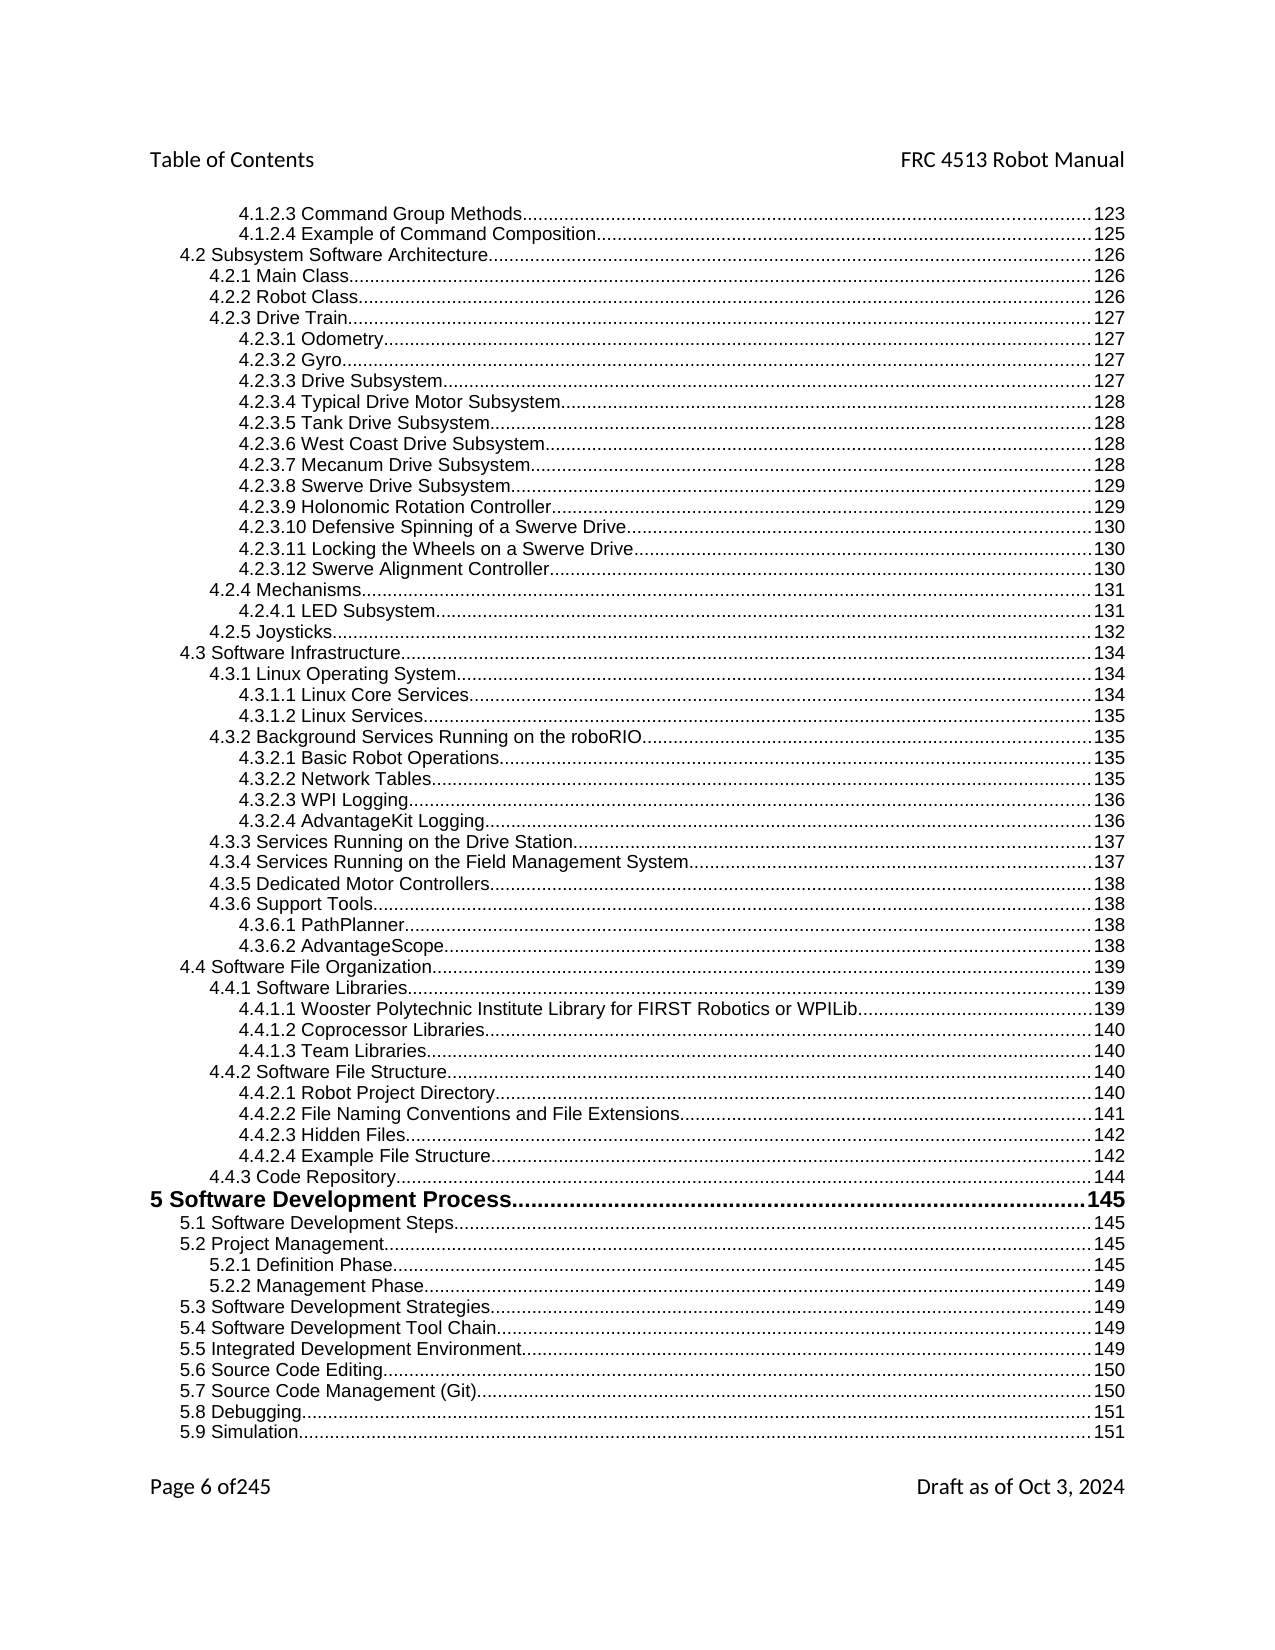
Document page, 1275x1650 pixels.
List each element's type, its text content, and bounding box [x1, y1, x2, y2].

text 4.2.5 Joysticks 132 [209, 622, 1125, 643]
text 4.3.6.1 PathPlanner 138 [238, 915, 1125, 936]
text 4.2.3 Drive Train 127 [209, 308, 1125, 328]
text 4.2.3.1 Odometry 127 [238, 328, 1125, 349]
text 4.4.1 Software Libraries 139 [209, 978, 1125, 998]
text 4.4.1.1 Wooster Polytechnic Institute Library for FIRST Robotics or WPILib 139 [238, 998, 1125, 1019]
text 5.2.1 Definition Phase 145 [209, 1254, 1125, 1275]
text 4.3.1.2 Linux Services 135 [238, 705, 1125, 726]
text 4.2.4.1 LED Subsystem 131 [238, 601, 1125, 622]
text 4.4.2.4 Example File Structure 142 [238, 1145, 1125, 1166]
text 4.3.1 Linux Operating System 134 [209, 663, 1125, 684]
text 4.4.2 Software File Structure 140 [209, 1061, 1125, 1082]
text 4.4.2.1 Robot Project Directory 140 [238, 1082, 1125, 1103]
text 4.1.2.4 Example of Command Composition 125 [238, 224, 1125, 245]
text 4.2.3.7 Mecanum Drive Subsystem 128 [238, 454, 1125, 475]
text 4.4 Software File Organization 139 [179, 957, 1125, 978]
text 4.2.3.2 Gyro 127 [238, 349, 1125, 370]
text 4.3.2.1 Basic Robot Operations 135 [238, 747, 1125, 768]
text 5.1 Software Development Steps 145 [179, 1213, 1125, 1233]
text 4.3 Software Infrastructure 134 [179, 643, 1125, 663]
text 5.4 Software Development Tool Chain 149 [179, 1317, 1125, 1338]
text 4.3.2.2 Network Tables 135 [238, 768, 1125, 789]
text 5.8 Debugging 151 [179, 1401, 1125, 1422]
text 5.3 Software Development Strategies 149 [179, 1296, 1125, 1317]
text 4.2.4 Mechanisms 131 [209, 580, 1125, 601]
text 4.3.1.1 Linux Core Services 134 [238, 684, 1125, 705]
text 4.2.3.11 Locking the Wheels on a Swerve Drive 130 [238, 538, 1125, 559]
text 4.2.3.10 Defensive Spinning of a Swerve Drive 130 [238, 517, 1125, 538]
text 4.2.3.5 Tank Drive Subsystem 128 [238, 412, 1125, 433]
text 4.2 Subsystem Software Architecture 126 [179, 245, 1125, 266]
text 4.2.3.4 Typical Drive Motor Subsystem 128 [238, 391, 1125, 412]
text 4.4.1.2 Coprocessor Libraries 140 [238, 1019, 1125, 1040]
text 4.4.3 Code Repository 144 [209, 1166, 1125, 1187]
text 4.3.2 Background Services Running on the roboRIO 135 [209, 726, 1125, 747]
text 4.2.3.6 West Coast Drive Subsystem 128 [238, 433, 1125, 454]
text 4.4.2.3 Hidden Files 142 [238, 1124, 1125, 1145]
text 5.5 Integrated Development Environment 149 [179, 1338, 1125, 1359]
text 5.2.2 Management Phase 149 [209, 1275, 1125, 1296]
text 5.6 Source Code Editing 150 [179, 1359, 1125, 1380]
text 4.2.3.12 Swerve Alignment Controller 130 [238, 559, 1125, 580]
text 4.3.6.2 AdvantageScope 138 [238, 936, 1125, 957]
text 4.2.3.9 Holonomic Rotation Controller 129 [238, 496, 1125, 517]
text 4.3.3 Services Running on the Drive Station 137 [209, 831, 1125, 852]
text 5.2 Project Management 145 [179, 1233, 1125, 1254]
text 5.9 Simulation 151 [179, 1422, 1125, 1443]
text 4.3.4 Services Running on the Field Management System 137 [209, 852, 1125, 873]
text 4.4.1.3 Team Libraries 140 [238, 1040, 1125, 1061]
text 5.7 Source Code Management (Git) 150 [179, 1380, 1125, 1401]
text 4.3.2.3 WPI Logging 136 [238, 789, 1125, 810]
text 4.2.3.3 Drive Subsystem 127 [238, 370, 1125, 391]
text 4.2.3.8 Swerve Drive Subsystem 129 [238, 475, 1125, 496]
text 4.3.2.4 AdvantageKit Logging 136 [238, 810, 1125, 831]
text 5 Software Development Process 145 [150, 1187, 1125, 1213]
text 4.1.2.3 Command Group Methods 123 [238, 203, 1125, 224]
text 4.2.1 Main Class 126 [209, 266, 1125, 287]
text 4.3.5 Dedicated Motor Controllers 138 [209, 873, 1125, 894]
text 4.4.2.2 File Naming Conventions and File Extensions 141 [238, 1103, 1125, 1124]
text 4.3.6 Support Tools 138 [209, 894, 1125, 915]
text 4.2.2 Robot Class 126 [209, 287, 1125, 308]
